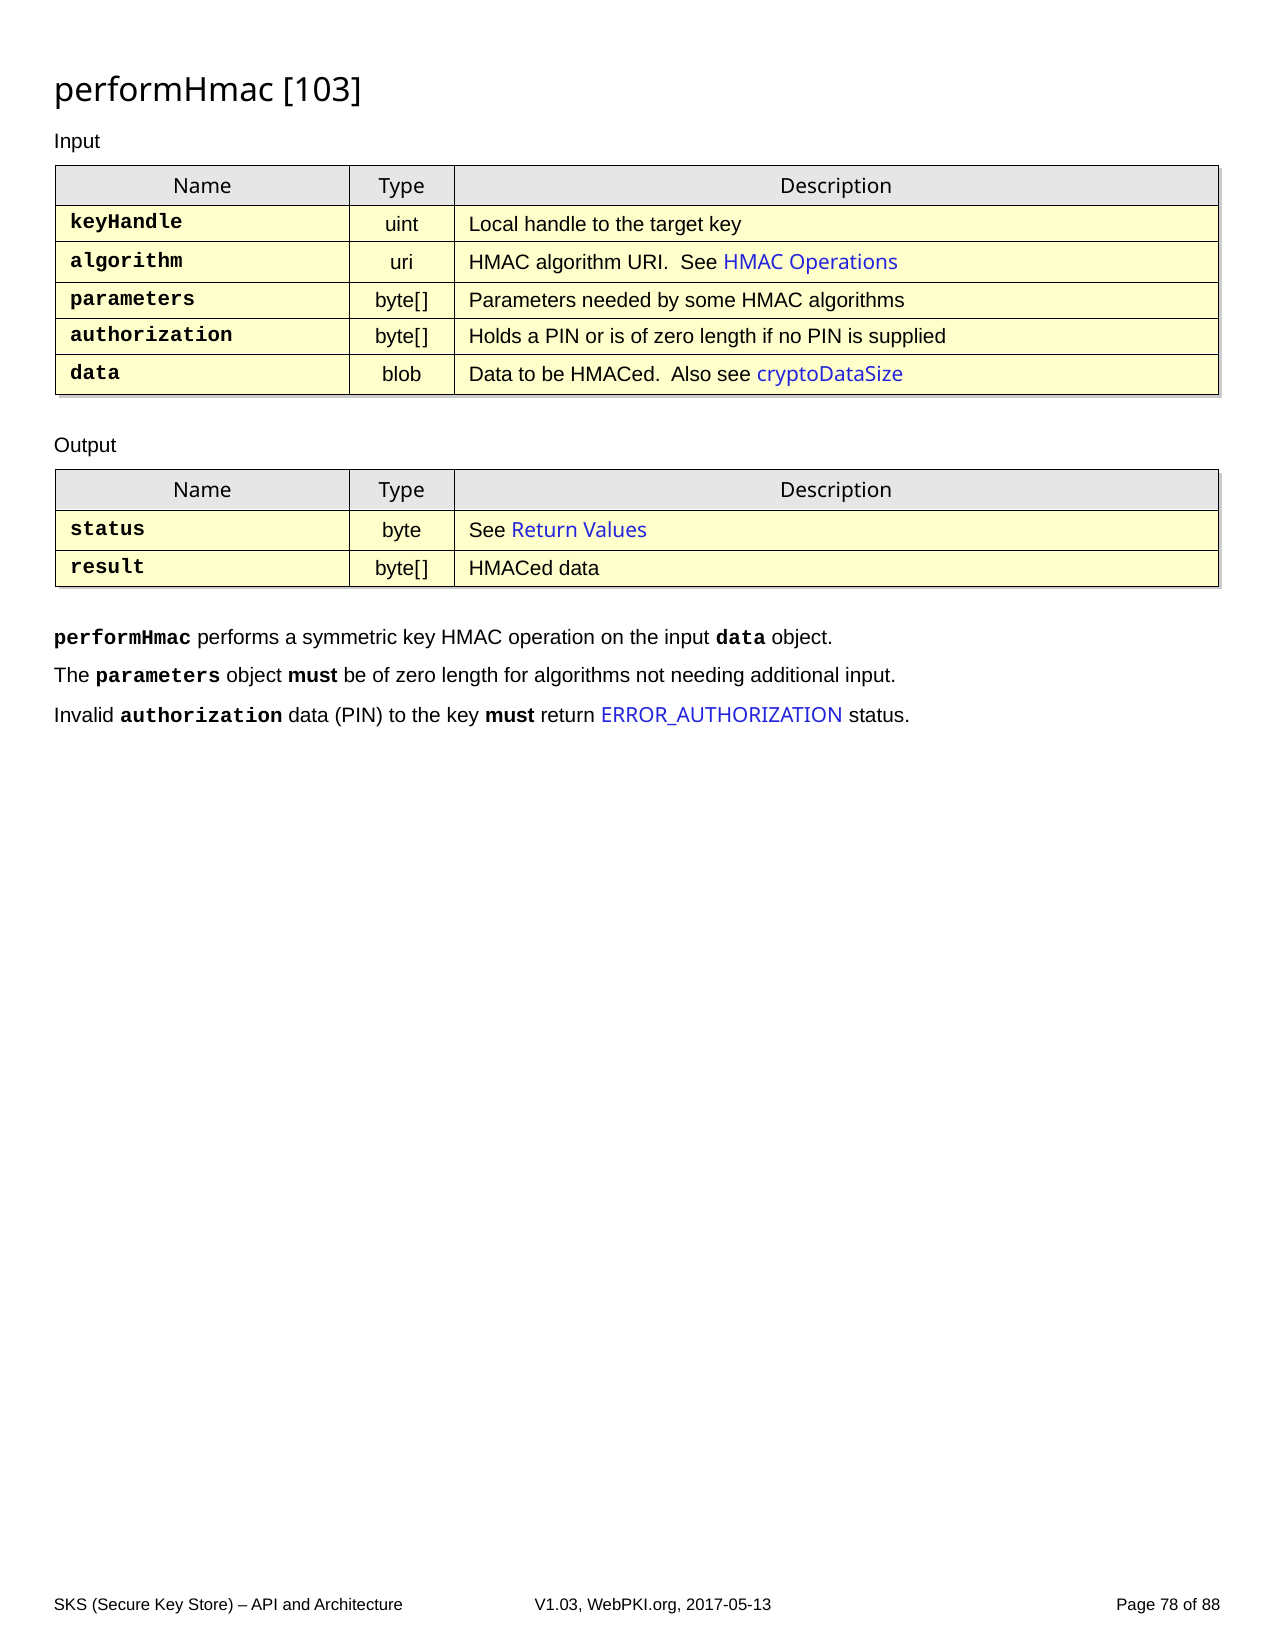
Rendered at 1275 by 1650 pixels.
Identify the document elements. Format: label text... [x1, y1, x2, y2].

subtitle performHmac [103] [54, 66, 1221, 111]
text Output [54, 433, 1221, 457]
table_cell byte [350, 511, 454, 550]
table_cell parameters [56, 283, 349, 318]
text The parameters object must be of zero length for algorithms not needing additional input. [54, 663, 1221, 689]
table_cell keyHandle [56, 206, 349, 241]
table_cell byte⁮[ ] [350, 551, 454, 586]
table_header Type [350, 166, 454, 205]
table_header Description [455, 470, 1218, 509]
text performHmac performs a symmetric key HMAC operation on the input data object. [54, 625, 1221, 651]
table_header Name [56, 166, 349, 205]
table_cell byte⁮[ ] [350, 283, 454, 318]
table_cell Data to be HMACed. Also see cryptoDataSize [455, 355, 1218, 394]
table_cell HMAC algorithm URI. See HMAC Operations ‎ [455, 242, 1218, 282]
table_cell authorization [56, 319, 349, 353]
table_cell uri [350, 242, 454, 282]
table_cell status [56, 511, 349, 550]
table_cell blob [350, 355, 454, 394]
table_cell Parameters needed by some HMAC algorithms [455, 283, 1218, 318]
table_cell data [56, 355, 349, 394]
table_cell HMACed data [455, 551, 1218, 586]
table_cell uint [350, 206, 454, 241]
table_cell algorithm [56, 242, 349, 282]
table_cell See Return Values [455, 511, 1218, 550]
table_cell byte⁮[ ] [350, 319, 454, 353]
table_header Type [350, 470, 454, 509]
text Invalid authorization data (PIN) to the key must return ERROR_AUTHORIZATION status. [54, 700, 1221, 729]
table_cell Holds a PIN or is of zero length if no PIN is supplied [455, 319, 1218, 353]
table_header Description [455, 166, 1218, 205]
table_cell Local handle to the target key [455, 206, 1218, 241]
text Input [54, 129, 1221, 153]
table_cell result [56, 551, 349, 586]
table_header Name [56, 470, 349, 509]
